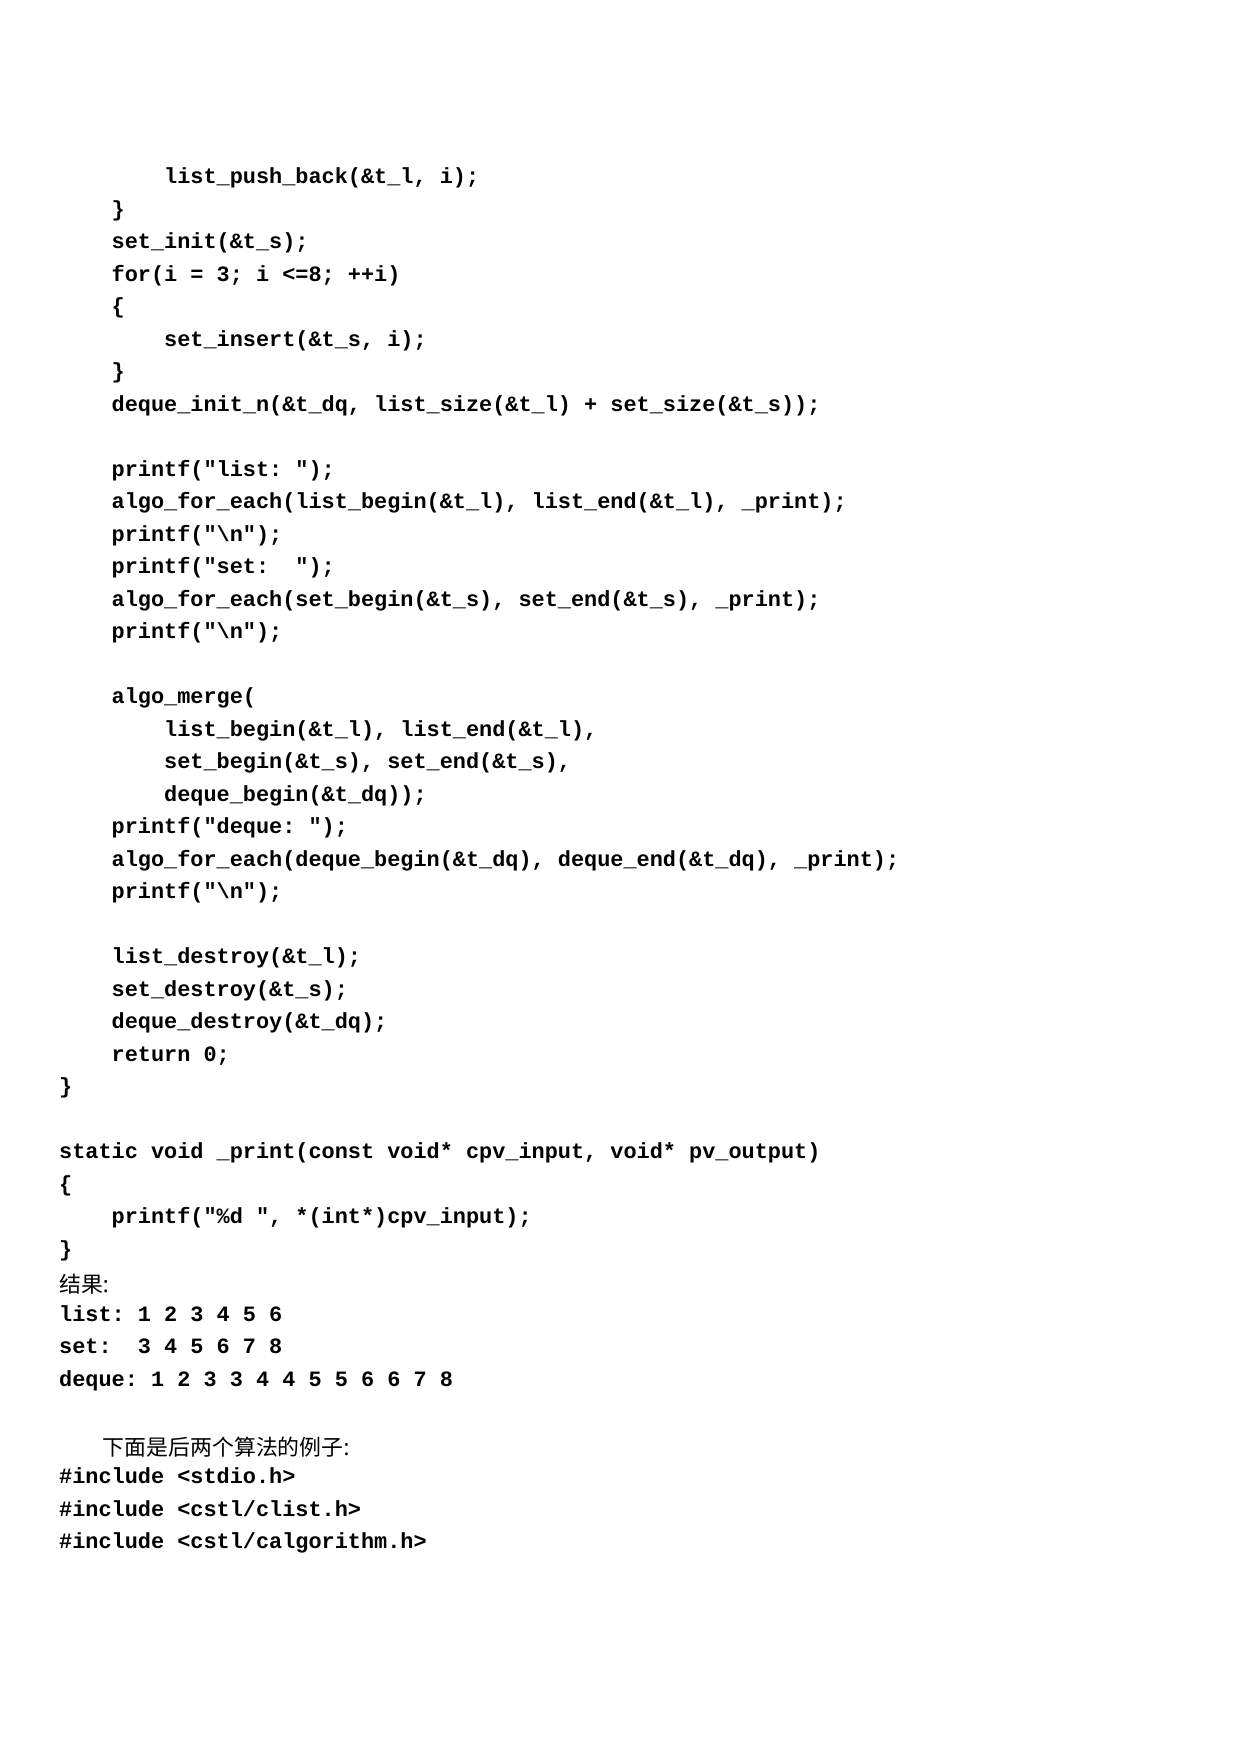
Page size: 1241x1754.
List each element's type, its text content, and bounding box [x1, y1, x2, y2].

text #include <cstl/calgorithm.h> [59, 1527, 1181, 1559]
text #include <cstl/clist.h> [59, 1494, 1181, 1527]
text set_destroy(&t_s); [59, 974, 1181, 1007]
text set_init(&t_s); [59, 227, 1181, 259]
text #include <stdio.h> [59, 1462, 1181, 1494]
text algo_for_each(list_begin(&t_l), list_end(&t_l), _print); [59, 487, 1181, 519]
text printf("list: "); [59, 454, 1181, 487]
text list_push_back(&t_l, i); [59, 162, 1181, 194]
text algo_merge( [59, 682, 1181, 714]
text list_destroy(&t_l); [59, 942, 1181, 974]
text printf("\n"); [59, 519, 1181, 552]
text 结果: [59, 1267, 1181, 1299]
text algo_for_each(deque_begin(&t_dq), deque_end(&t_dq), _print); [59, 844, 1181, 877]
text printf("\n"); [59, 617, 1181, 649]
text } [59, 194, 1181, 227]
text list_begin(&t_l), list_end(&t_l), [59, 714, 1181, 747]
text return 0; [59, 1039, 1181, 1072]
text } [59, 1234, 1181, 1267]
text printf("set: "); [59, 552, 1181, 584]
text printf("%d ", *(int*)cpv_input); [59, 1202, 1181, 1234]
text deque_destroy(&t_dq); [59, 1007, 1181, 1039]
text for(i = 3; i <=8; ++i) [59, 259, 1181, 292]
text algo_for_each(set_begin(&t_s), set_end(&t_s), _print); [59, 584, 1181, 617]
text set: 3 4 5 6 7 8 [59, 1332, 1181, 1364]
text deque: 1 2 3 3 4 4 5 5 6 6 7 8 [59, 1364, 1181, 1397]
text } [59, 1072, 1181, 1104]
text set_begin(&t_s), set_end(&t_s), [59, 747, 1181, 779]
text deque_begin(&t_dq)); [59, 779, 1181, 812]
text { [59, 292, 1181, 324]
text printf("deque: "); [59, 812, 1181, 844]
text deque_init_n(&t_dq, list_size(&t_l) + set_size(&t_s)); [59, 389, 1181, 422]
text } [59, 357, 1181, 389]
text { [59, 1169, 1181, 1202]
text printf("\n"); [59, 877, 1181, 909]
text set_insert(&t_s, i); [59, 324, 1181, 357]
text list: 1 2 3 4 5 6 [59, 1299, 1181, 1332]
text static void _print(const void* cpv_input, void* pv_output) [59, 1137, 1181, 1169]
text 下面是后两个算法的例子: [59, 1429, 1181, 1462]
